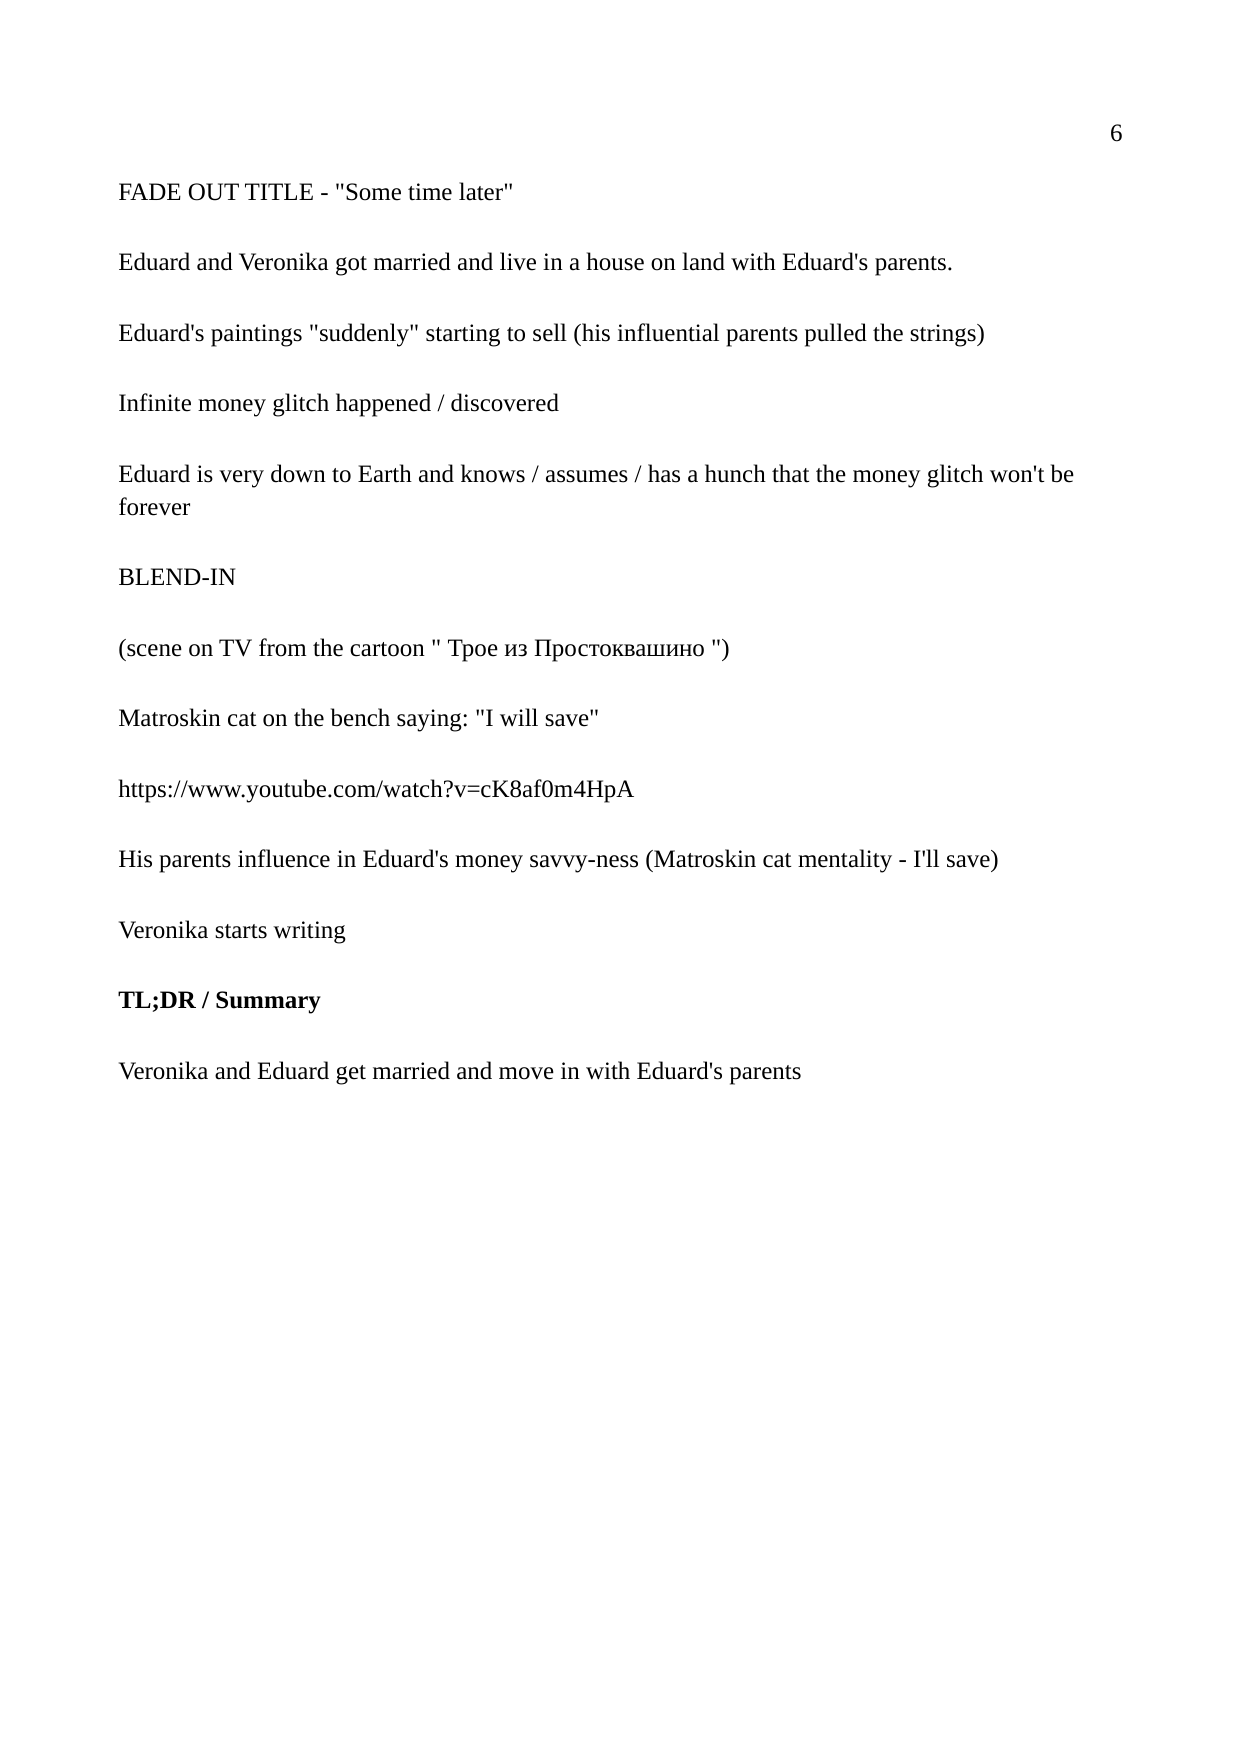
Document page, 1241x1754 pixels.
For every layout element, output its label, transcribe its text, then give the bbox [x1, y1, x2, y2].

text BLEND-IN [118, 562, 1122, 591]
text His parents influence in Eduard's money savvy-ness (Matroskin cat mentality - I'll save) [118, 844, 1122, 873]
text TL;DR / Summary [118, 986, 1122, 1014]
text Infinite money glitch happened / discovered [118, 388, 1122, 417]
text Eduard and Veronika got married and live in a house on land with Eduard's parents. [118, 247, 1122, 276]
text (scene on TV from the cartoon " Трое из Простоквашино ") [118, 633, 1122, 662]
text Veronika and Eduard get married and move in with Eduard's parents [118, 1056, 1122, 1085]
text Eduard is very down to Earth and knows / assumes / has a hunch that the money glitch won't be forever [118, 459, 1122, 521]
text Eduard's paintings "suddenly" starting to sell (his influential parents pulled the strings) [118, 318, 1122, 347]
text Veronika starts writing [118, 915, 1122, 944]
text Matroskin cat on the bench saying: "I will save" [118, 703, 1122, 732]
text FADE OUT TITLE - "Some time later" [118, 177, 1122, 206]
text https://www.youtube.com/watch?v=cK8af0m4HpA [118, 774, 1122, 803]
